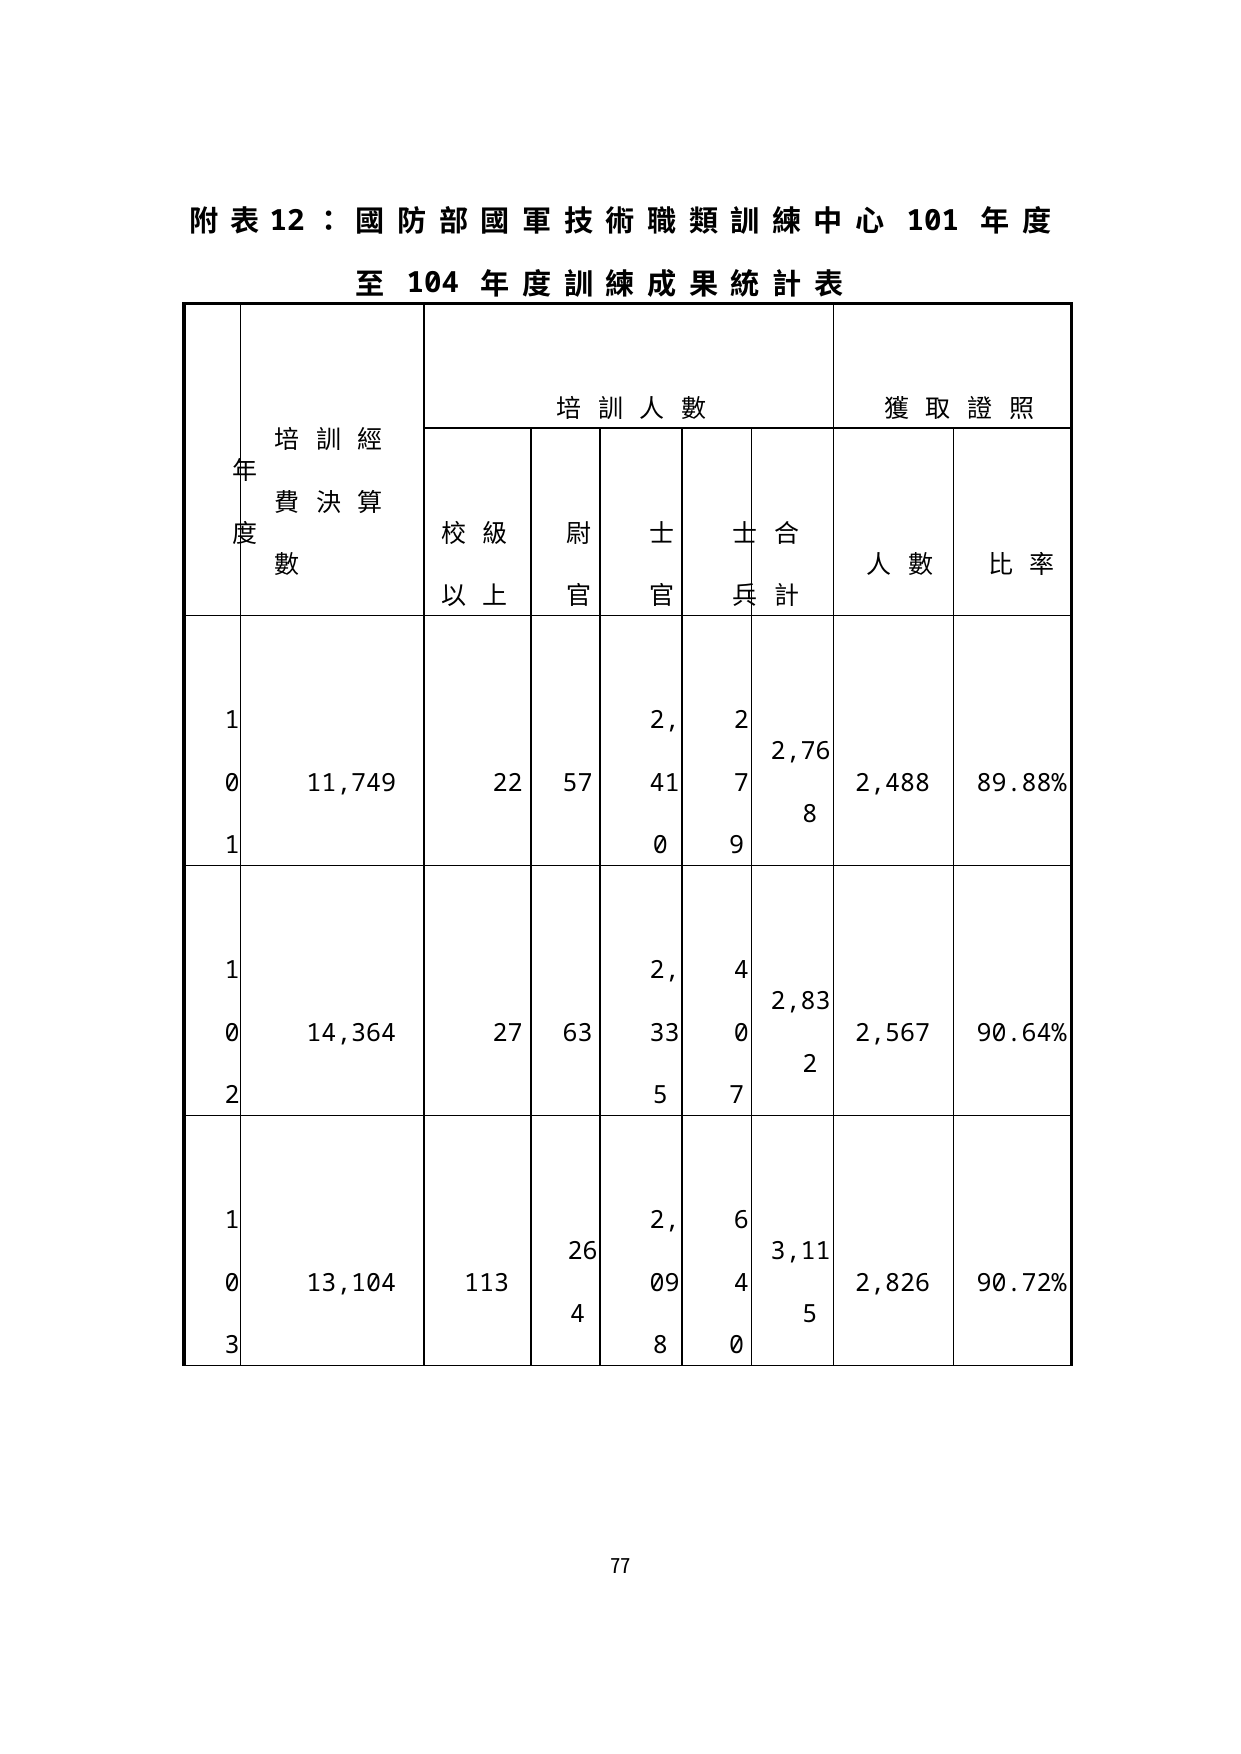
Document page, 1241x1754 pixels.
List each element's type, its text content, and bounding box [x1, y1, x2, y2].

table_cell 90.72% [954, 1116, 1070, 1365]
table_cell 279 [683, 616, 751, 865]
table_header 年度 [186, 305, 240, 615]
table_cell 101 [186, 616, 240, 865]
table_header 培訓人數 [425, 305, 833, 427]
table_cell 102 [186, 866, 240, 1115]
table_cell 90.64% [954, 866, 1070, 1115]
table_cell 士官 [601, 429, 681, 615]
table_cell 3,115 [752, 1116, 833, 1365]
table_cell 2,098 [601, 1116, 681, 1365]
table_cell 2,826 [834, 1116, 953, 1365]
table_cell 14,364 [241, 866, 423, 1115]
table_header 獲取證照 [834, 305, 1070, 427]
table_cell 57 [532, 616, 599, 865]
table_cell 264 [532, 1116, 599, 1365]
text 附表12：國防部國軍技術職類訓練中心101年度至104年度訓練成果統計表 [183, 177, 1058, 302]
table_cell 2,410 [601, 616, 681, 865]
table_cell 2,488 [834, 616, 953, 865]
table_cell 407 [683, 866, 751, 1115]
table_cell 22 [425, 616, 530, 865]
table_cell 2,335 [601, 866, 681, 1115]
table_cell 2,567 [834, 866, 953, 1115]
table_cell 尉官 [532, 429, 599, 615]
table_header 培訓經費決算數 [241, 305, 423, 615]
table_cell 11,749 [241, 616, 423, 865]
table_cell 比率 [954, 429, 1070, 615]
table_cell 103 [186, 1116, 240, 1365]
table_cell 人數 [834, 429, 953, 615]
table_cell 113 [425, 1116, 530, 1365]
table_cell 校級以上 [425, 429, 530, 615]
table_cell 2,832 [752, 866, 833, 1115]
table_cell 27 [425, 866, 530, 1115]
table_cell 89.88% [954, 616, 1070, 865]
table_cell 640 [683, 1116, 751, 1365]
table_cell 63 [532, 866, 599, 1115]
table_cell 合計 [752, 429, 833, 615]
table_cell 士兵 [683, 429, 751, 615]
table_cell 13,104 [241, 1116, 423, 1365]
table_cell 2,768 [752, 616, 833, 865]
